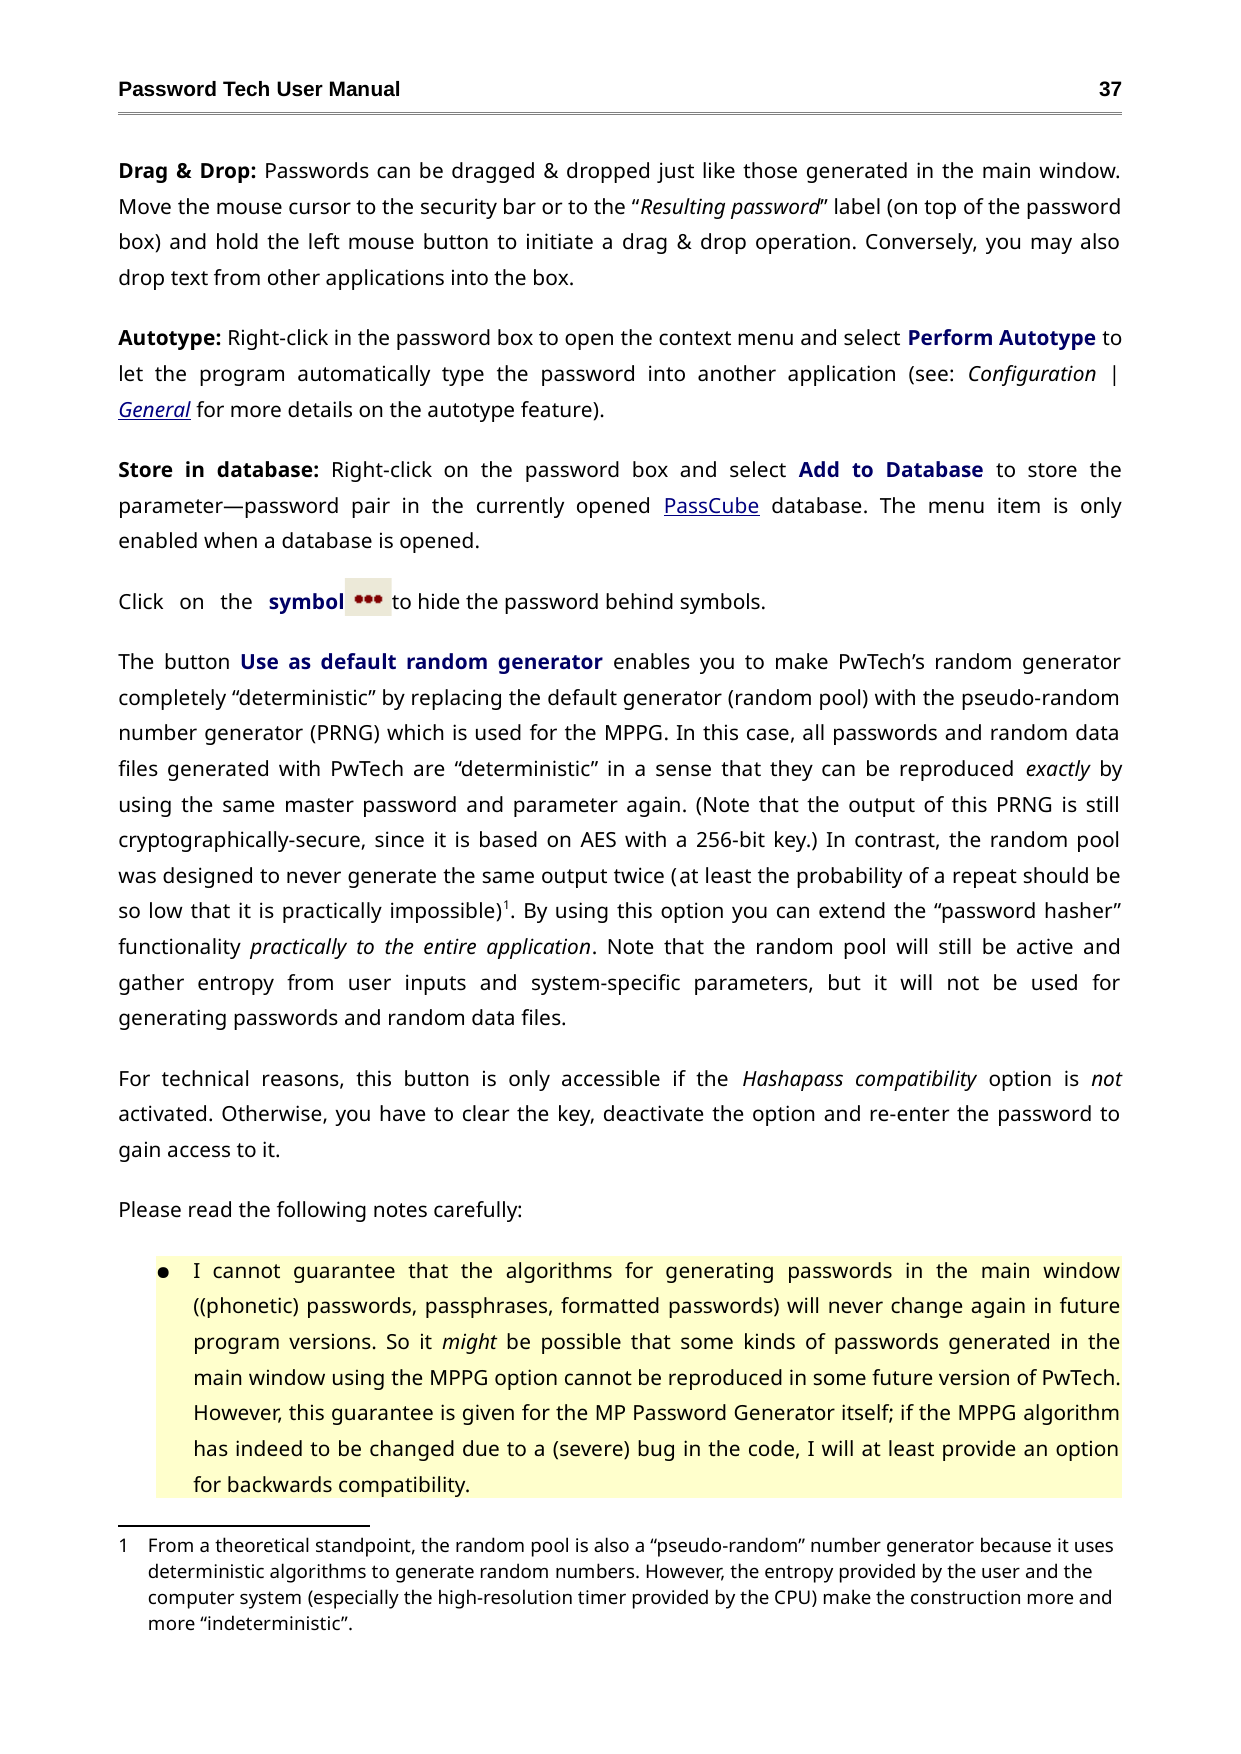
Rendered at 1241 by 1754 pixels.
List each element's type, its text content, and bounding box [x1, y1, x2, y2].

picture [344, 578, 392, 616]
text For technical reasons, this button is only accessible if the Hashapass compatibility option is not activated. Otherwise, you have to clear the key, deactivate the option and re-enter the password to gain access to it. [118, 1064, 1122, 1163]
text Drag & Drop: Passwords can be dragged & dropped just like those generated in the main window. Move the mouse cursor to the security bar or to the “Resulting password” label (on top of the password box) and hold the left mouse button to initiate a drag & drop operation. Conversely, you may also drop text from other applications into the box. [118, 156, 1122, 291]
text Click on the symbol [118, 587, 344, 615]
text Autotype: Right-click in the password box to open the context menu and select Perform Autotype to let the program automatically type the password into another application (see: Configuration | General for more details on the autotype feature). [118, 323, 1122, 423]
text to hide the password behind symbols. [392, 587, 1122, 615]
text The button Use as default random generator enables you to make PwTech’s random generator completely “deterministic” by replacing the default generator (random pool) with the pseudo-random number generator (PRNG) which is used for the MPPG. In this case, all passwords and random data files generated with PwTech are “deterministic” in a sense that they can be reproduced exactly by using the same master password and parameter again. (Note that the output of this PRNG is still cryptographically-secure, since it is based on AES with a 256-bit key.) In contrast, the random pool was designed to never generate the same output twice (at least the probability of a repeat should be so low that it is practically impossible). By using this option you can extend the “password hasher” functionality practically to the entire application. Note that the random pool will still be active and gather entropy from user inputs and system-specific parameters, but it will not be used for generating passwords and random data files. [118, 647, 1122, 1032]
list I cannot guarantee that the algorithms for generating passwords in the main window ((phonetic) passwords, passphrases, formatted passwords) will never change again in future program versions. So it might be possible that some kinds of passwords generated in the main window using the MPPG option cannot be reproduced in some future version of PwTech. However, this guarantee is given for the MP Password Generator itself; if the MPPG algorithm has indeed to be changed due to a (severe) bug in the code, I will at least provide an option for backwards compatibility. [156, 1256, 1122, 1498]
text Store in database: Right-click on the password box and select Add to Database to store the parameter—password pair in the currently opened PassCube database. The menu item is only enabled when a database is opened. [118, 455, 1122, 555]
text From a theoretical standpoint, the random pool is also a “pseudo-random” number generator because it uses deterministic algorithms to generate random numbers. However, the entropy provided by the user and the computer system (especially the high-resolution timer provided by the CPU) make the construction more and more “indeterministic”. [118, 1532, 1122, 1636]
text Please read the following notes carefully: [118, 1195, 1122, 1224]
